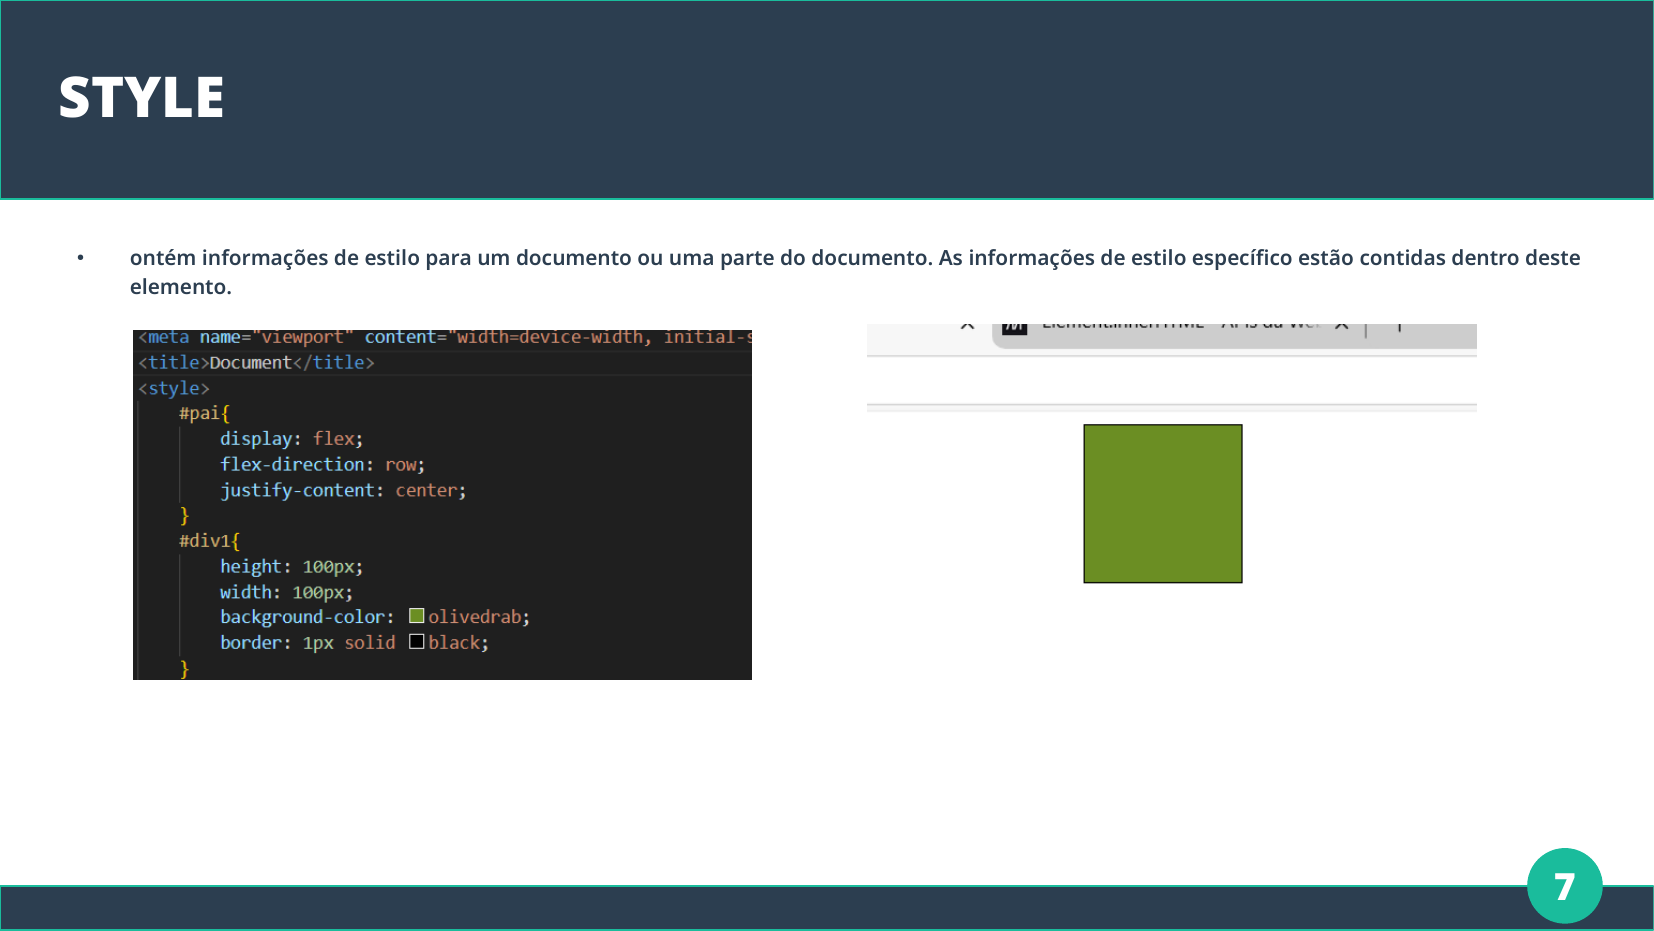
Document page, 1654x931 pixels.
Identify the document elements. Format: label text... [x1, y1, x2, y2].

picture [133, 330, 752, 680]
picture [867, 324, 1477, 710]
title STYLE [59, 37, 1595, 155]
list ontém informações de estilo para um documento ou uma parte do documento. As informações de estilo específico estão contidas dentro deste elemento. [59, 243, 1595, 864]
